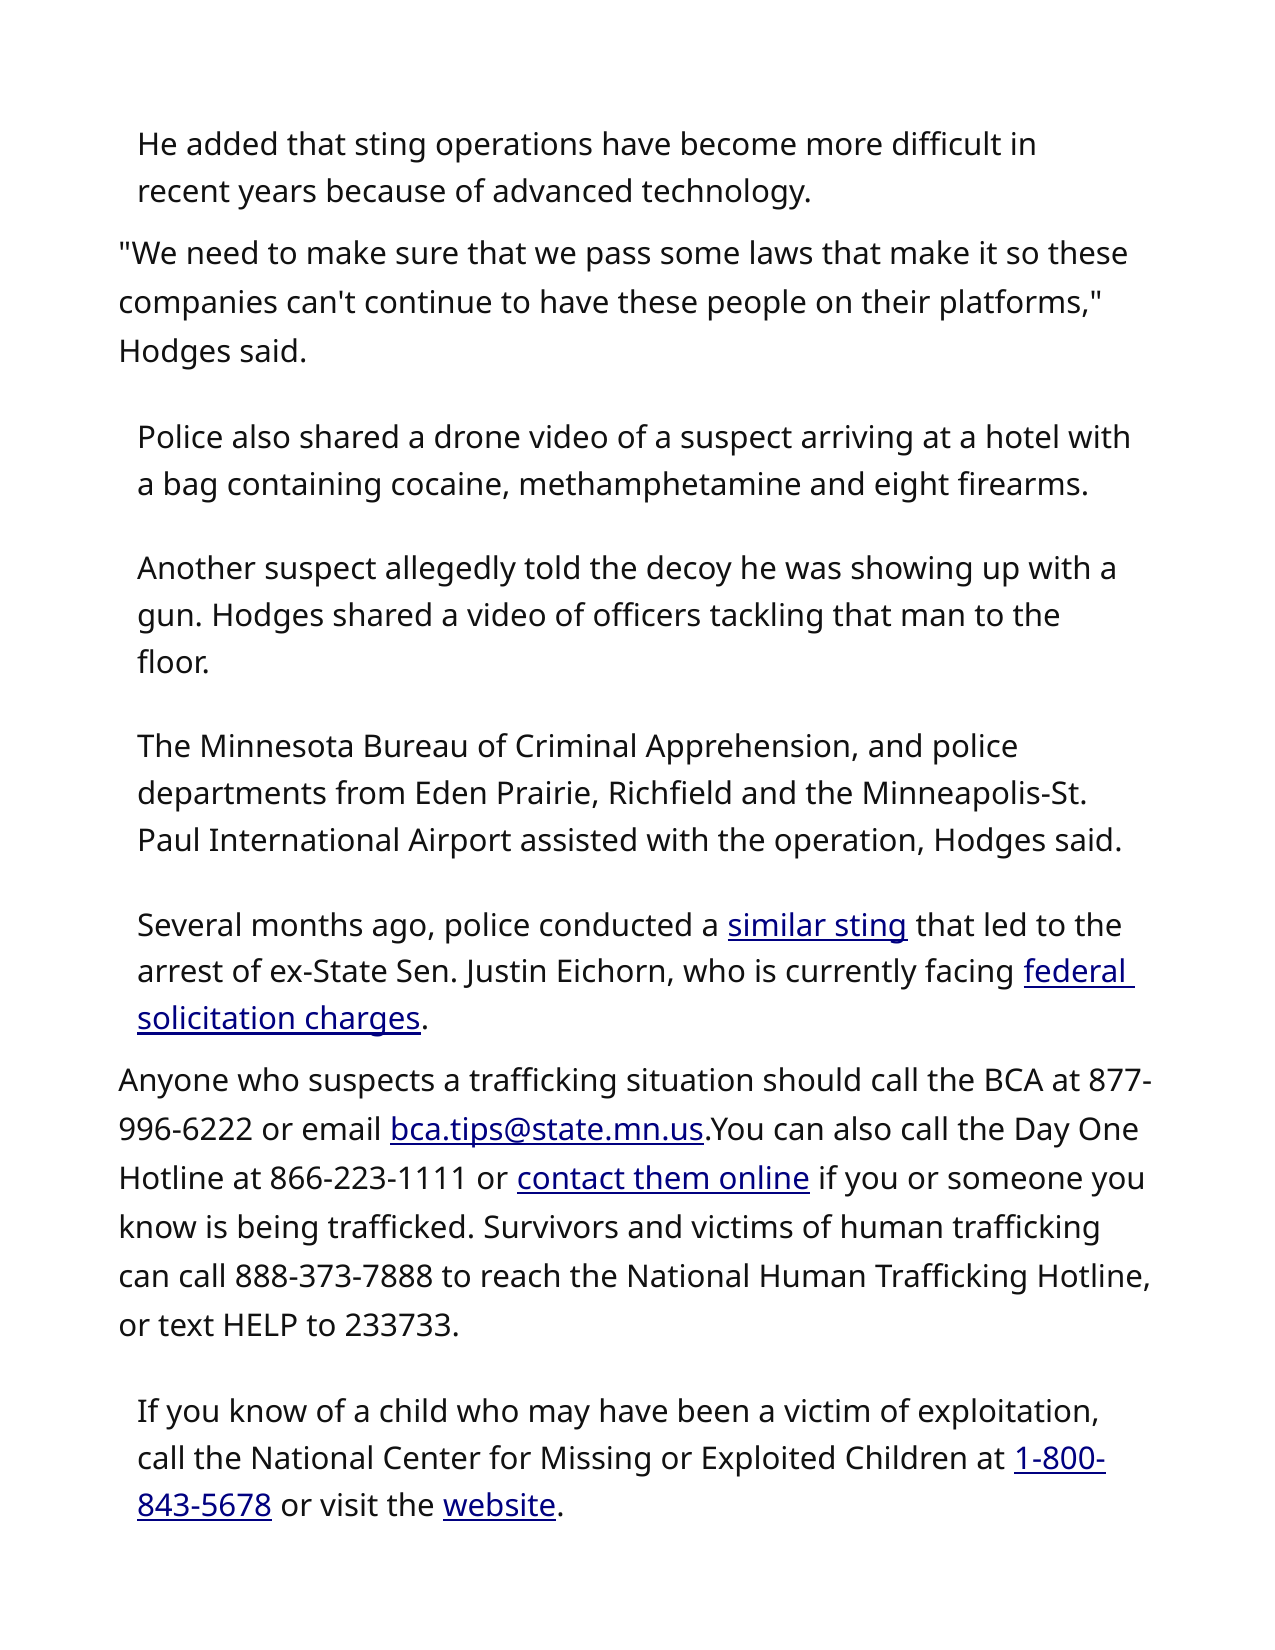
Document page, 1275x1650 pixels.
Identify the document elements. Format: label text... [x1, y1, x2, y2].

text If you know of a child who may have been a victim of exploitation, call the National Center for Missing or Exploited Children at 1-800-843-5678 or visit the website. [137, 1385, 1138, 1525]
text "We need to make sure that we pass some laws that make it so these companies can't continue to have these people on their platforms," Hodges said. [118, 231, 1157, 371]
text Another suspect allegedly told the decoy he was showing up with a gun. Hodges shared a video of officers tackling that man to the floor. [137, 542, 1138, 683]
text Anyone who suspects a trafficking situation should call the BCA at 877-996-6222 or email bca.tips@state.mn.us.You can also call the Day One Hotline at 866-223-1111 or contact them online if you or someone you know is being trafficked. Survivors and victims of human trafficking can call 888-373-7888 to reach the National Human Trafficking Hotline, or text HELP to 233733. [118, 1058, 1157, 1345]
text The Minnesota Bureau of Criminal Apprehension, and police departments from Eden Prairie, Richfield and the Minneapolis-St. Paul International Airport assisted with the operation, Hodges said. [137, 720, 1138, 861]
text Several months ago, police conducted a similar sting that led to the arrest of ex-State Sen. Justin Eichorn, who is currently facing federal solicitation charges. [137, 898, 1138, 1039]
text He added that sting operations have become more difficult in recent years because of advanced technology. [137, 118, 1138, 212]
text Police also shared a drone video of a suspect arriving at a hotel with a bag containing cocaine, methamphetamine and eight firearms. [137, 411, 1138, 504]
